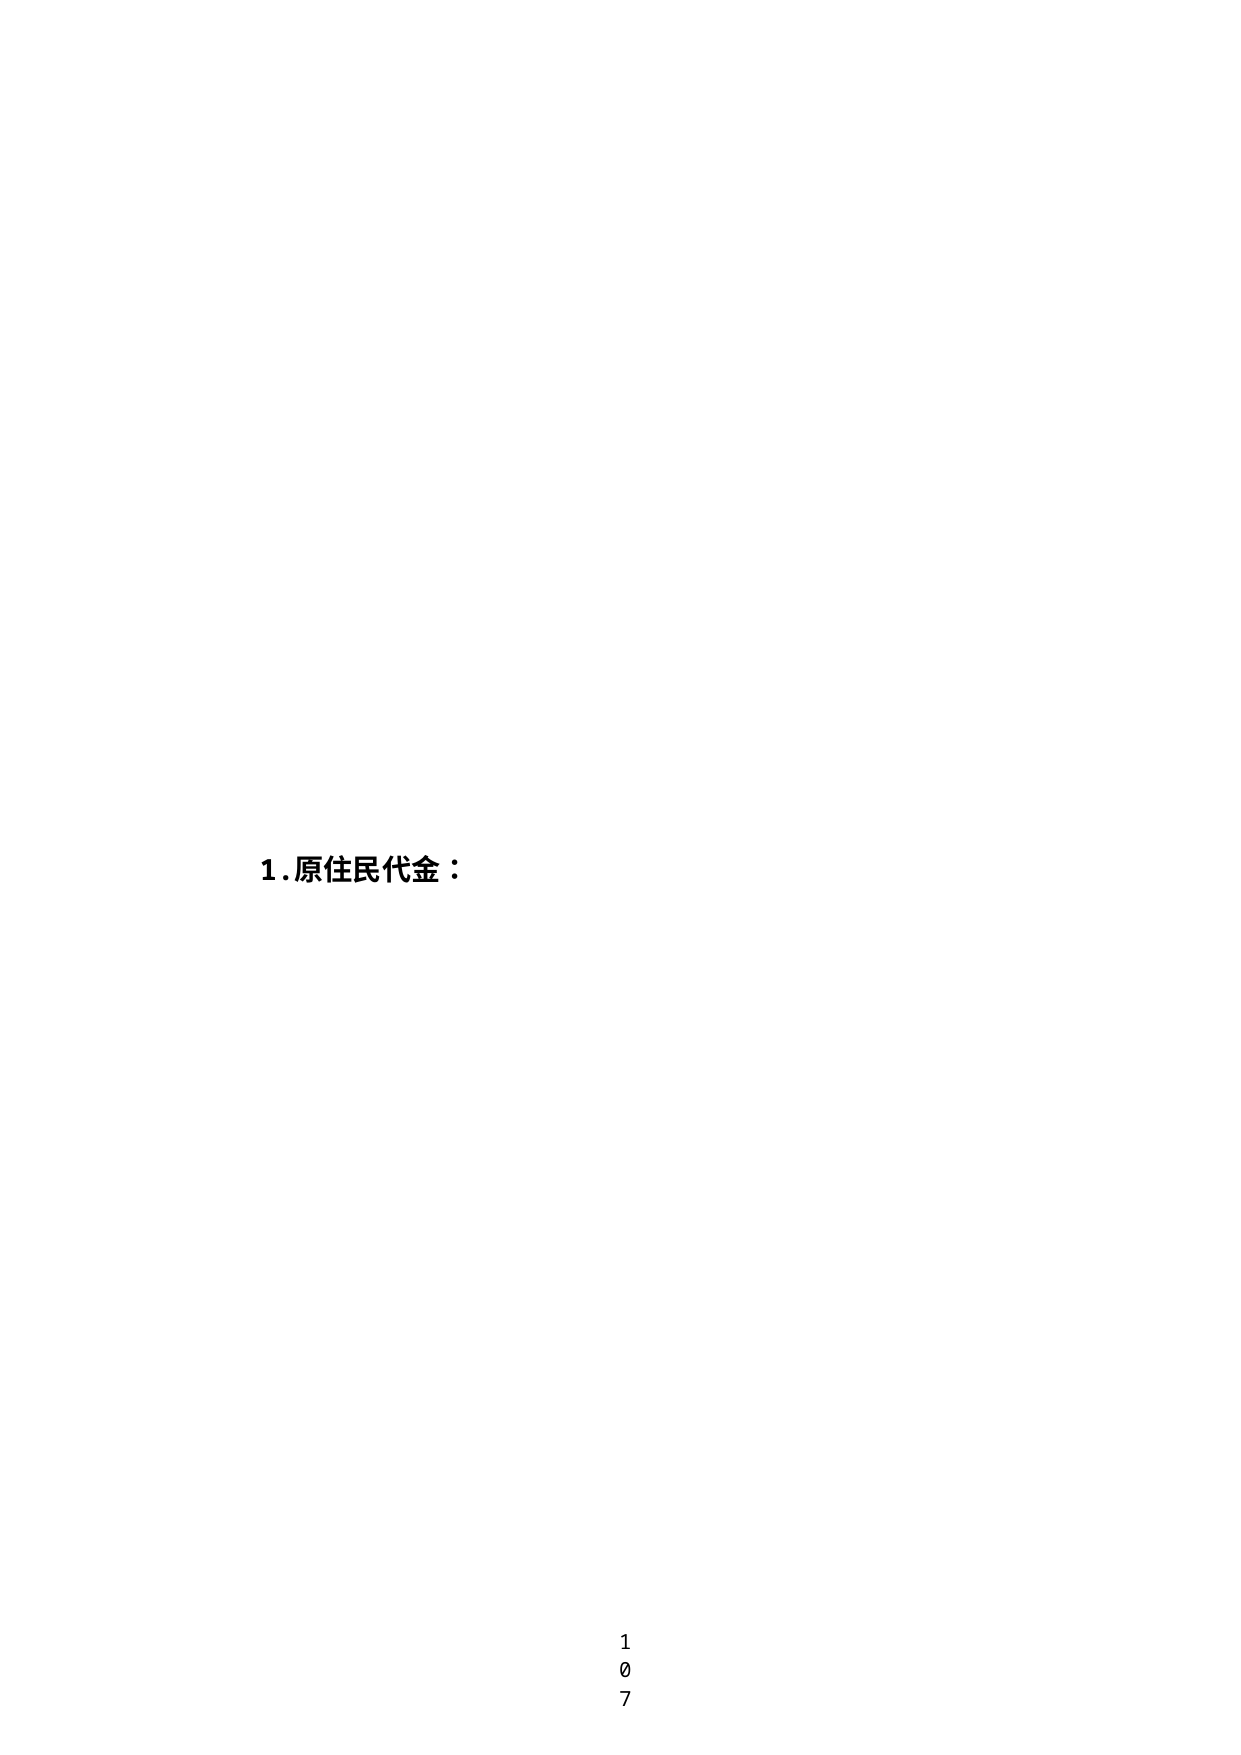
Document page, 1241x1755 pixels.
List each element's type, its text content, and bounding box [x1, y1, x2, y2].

text 1.原住民代金： [189, 826, 1110, 889]
